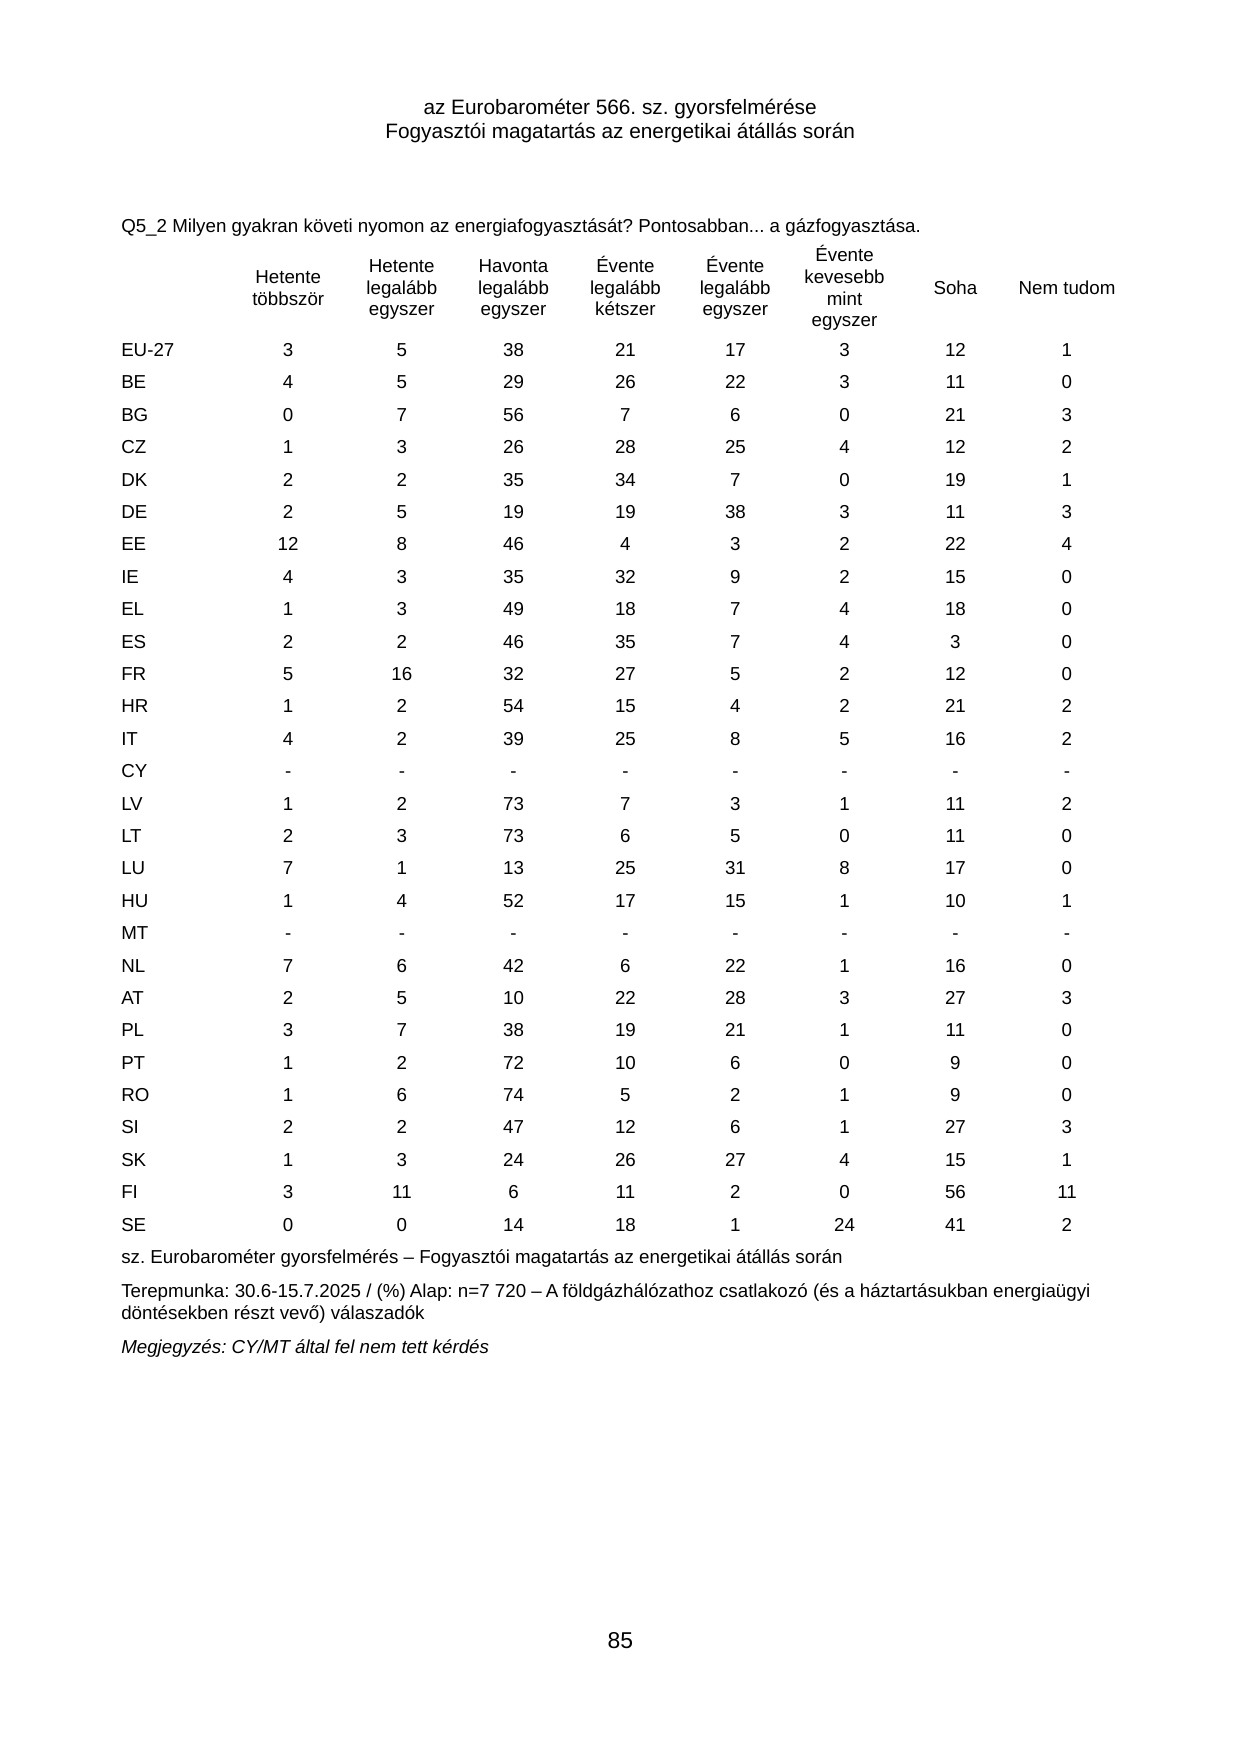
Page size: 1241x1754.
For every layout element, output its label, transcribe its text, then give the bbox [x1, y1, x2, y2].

table_cell 9 [899, 1079, 1011, 1111]
table_cell 0 [1011, 819, 1122, 852]
table_cell 9 [899, 1046, 1011, 1078]
table_cell 25 [570, 722, 680, 754]
table_cell 0 [1011, 852, 1122, 884]
table_cell 0 [1011, 658, 1122, 690]
table_cell MT [118, 917, 229, 949]
table_cell BE [118, 366, 229, 398]
table_cell 2 [1011, 1208, 1122, 1241]
table_cell 8 [680, 722, 790, 754]
table_cell AT [118, 981, 229, 1014]
table_cell 2 [790, 690, 899, 722]
table_cell 46 [457, 625, 570, 657]
table_cell 1 [229, 593, 346, 625]
table_cell 16 [346, 658, 457, 690]
table_cell Havonta legalább egyszer [457, 241, 570, 333]
table_cell 24 [457, 1143, 570, 1176]
table_cell 10 [570, 1046, 680, 1078]
table_cell IE [118, 560, 229, 593]
table_cell 3 [680, 787, 790, 819]
table_cell 72 [457, 1046, 570, 1078]
table_cell 5 [346, 334, 457, 366]
table_cell 3 [229, 334, 346, 366]
table_cell 2 [229, 1111, 346, 1143]
table_cell IT [118, 722, 229, 754]
table_cell - [229, 917, 346, 949]
table_cell 12 [899, 658, 1011, 690]
table_cell 22 [680, 949, 790, 981]
table_cell 17 [899, 852, 1011, 884]
table_cell 35 [457, 560, 570, 593]
table_cell 0 [346, 1208, 457, 1241]
table_cell 18 [899, 593, 1011, 625]
table_cell 26 [570, 1143, 680, 1176]
table_cell 15 [680, 884, 790, 917]
table_cell - [899, 917, 1011, 949]
table_cell 11 [899, 1014, 1011, 1046]
table_cell 6 [457, 1176, 570, 1208]
table_cell 38 [457, 334, 570, 366]
table_cell FR [118, 658, 229, 690]
table_cell 0 [1011, 1079, 1122, 1111]
table_cell LV [118, 787, 229, 819]
table_cell HU [118, 884, 229, 917]
table_cell 0 [790, 819, 899, 852]
table_cell 0 [1011, 1046, 1122, 1078]
table_cell 21 [680, 1014, 790, 1046]
table_cell - [346, 755, 457, 787]
table_cell 11 [570, 1176, 680, 1208]
table_cell - [229, 755, 346, 787]
table_cell 0 [1011, 560, 1122, 593]
table_cell 4 [790, 431, 899, 463]
table_cell 35 [457, 463, 570, 495]
table_cell 0 [790, 1046, 899, 1078]
table_cell 0 [1011, 366, 1122, 398]
table_cell 11 [899, 495, 1011, 528]
table_cell 2 [790, 658, 899, 690]
table_cell 1 [790, 1111, 899, 1143]
table_cell 6 [680, 1046, 790, 1078]
table_cell 1 [1011, 884, 1122, 917]
table_cell 1 [229, 690, 346, 722]
table_cell 32 [570, 560, 680, 593]
table_cell - [457, 755, 570, 787]
table_cell 7 [570, 398, 680, 431]
table_cell BG [118, 398, 229, 431]
table_cell 27 [899, 981, 1011, 1014]
table_cell Évente legalább kétszer [570, 241, 680, 333]
table_cell 14 [457, 1208, 570, 1241]
table_cell 73 [457, 787, 570, 819]
table_cell 27 [680, 1143, 790, 1176]
table_cell 12 [899, 334, 1011, 366]
table_cell DK [118, 463, 229, 495]
table_cell 19 [570, 495, 680, 528]
table_cell 11 [899, 366, 1011, 398]
table_cell CY [118, 755, 229, 787]
table_cell 2 [229, 495, 346, 528]
table_cell Évente kevesebb mint egyszer [790, 241, 899, 333]
table_cell 6 [346, 1079, 457, 1111]
table_cell 26 [457, 431, 570, 463]
table_cell EU-27 [118, 334, 229, 366]
table_cell 21 [570, 334, 680, 366]
table_cell 5 [680, 658, 790, 690]
table_cell 2 [346, 463, 457, 495]
table_cell - [346, 917, 457, 949]
table_cell 3 [790, 334, 899, 366]
table_cell PL [118, 1014, 229, 1046]
table_cell 11 [346, 1176, 457, 1208]
table_cell 34 [570, 463, 680, 495]
table_cell 1 [790, 1079, 899, 1111]
table_cell 4 [570, 528, 680, 560]
table_cell 42 [457, 949, 570, 981]
table_cell 0 [229, 1208, 346, 1241]
table_cell - [680, 917, 790, 949]
table_cell 47 [457, 1111, 570, 1143]
table_cell 0 [790, 463, 899, 495]
table_cell Terepmunka: 30.6-15.7.2025 / (%) Alap: n=7 720 – A földgázhálózathoz csatlakozó (és a háztartásukban energiaügyi döntésekben részt vevő) válaszadók [118, 1273, 1122, 1330]
table_cell 29 [457, 366, 570, 398]
table_cell 2 [1011, 690, 1122, 722]
table_cell 12 [899, 431, 1011, 463]
table_cell ES [118, 625, 229, 657]
table_cell 52 [457, 884, 570, 917]
table_cell - [570, 917, 680, 949]
table_cell EE [118, 528, 229, 560]
table_cell 11 [1011, 1176, 1122, 1208]
table_cell 0 [790, 398, 899, 431]
table_cell 6 [680, 398, 790, 431]
table_cell 3 [1011, 495, 1122, 528]
table_cell - [790, 755, 899, 787]
table_cell 2 [346, 625, 457, 657]
table_cell 2 [229, 981, 346, 1014]
table_cell SK [118, 1143, 229, 1176]
table_cell 7 [680, 625, 790, 657]
table_cell 38 [457, 1014, 570, 1046]
table_cell SE [118, 1208, 229, 1241]
table_cell 3 [229, 1014, 346, 1046]
table_cell 2 [1011, 431, 1122, 463]
table_cell 10 [899, 884, 1011, 917]
table_cell 2 [346, 722, 457, 754]
table_cell 3 [790, 495, 899, 528]
table_cell 3 [1011, 1111, 1122, 1143]
table_cell CZ [118, 431, 229, 463]
table_cell 2 [229, 625, 346, 657]
table_cell 74 [457, 1079, 570, 1111]
table_cell 1 [790, 1014, 899, 1046]
table_cell 1 [790, 949, 899, 981]
table_cell 38 [680, 495, 790, 528]
table_cell 12 [229, 528, 346, 560]
table_cell 15 [899, 560, 1011, 593]
table_cell 1 [229, 787, 346, 819]
table_cell 1 [790, 787, 899, 819]
table_cell 5 [229, 658, 346, 690]
table_cell 7 [680, 593, 790, 625]
table_cell 7 [570, 787, 680, 819]
table_cell [118, 241, 229, 333]
table_cell 21 [899, 398, 1011, 431]
table_cell RO [118, 1079, 229, 1111]
table_cell LU [118, 852, 229, 884]
table_cell 4 [229, 722, 346, 754]
table_cell 22 [680, 366, 790, 398]
table_cell 5 [570, 1079, 680, 1111]
table_cell 6 [570, 949, 680, 981]
table_cell 2 [346, 1046, 457, 1078]
table_cell 15 [899, 1143, 1011, 1176]
table_cell 1 [1011, 334, 1122, 366]
table_cell 3 [229, 1176, 346, 1208]
table_cell 21 [899, 690, 1011, 722]
table_cell 56 [457, 398, 570, 431]
table_cell 8 [790, 852, 899, 884]
table_cell 49 [457, 593, 570, 625]
table_cell 0 [229, 398, 346, 431]
table_cell 28 [680, 981, 790, 1014]
table_cell 3 [346, 431, 457, 463]
table_cell 2 [1011, 722, 1122, 754]
table_cell 13 [457, 852, 570, 884]
table_cell 56 [899, 1176, 1011, 1208]
table_cell Évente legalább egyszer [680, 241, 790, 333]
table_cell - [1011, 917, 1122, 949]
table_cell 7 [229, 949, 346, 981]
table_cell 1 [790, 884, 899, 917]
table_cell 24 [790, 1208, 899, 1241]
table_cell 3 [346, 1143, 457, 1176]
table_cell 17 [680, 334, 790, 366]
table_cell - [680, 755, 790, 787]
table_cell 6 [346, 949, 457, 981]
table_cell DE [118, 495, 229, 528]
table_cell SI [118, 1111, 229, 1143]
table_cell 15 [570, 690, 680, 722]
table_cell 1 [229, 884, 346, 917]
table_header Q5_2 Milyen gyakran követi nyomon az energiafogyasztását? Pontosabban... a gázfogyasztása. [118, 209, 1122, 241]
table_cell 3 [899, 625, 1011, 657]
table_cell 54 [457, 690, 570, 722]
table_cell - [1011, 755, 1122, 787]
table_cell 2 [680, 1176, 790, 1208]
table_cell 32 [457, 658, 570, 690]
table_cell 4 [1011, 528, 1122, 560]
table_cell 3 [680, 528, 790, 560]
table_cell 2 [790, 528, 899, 560]
table_cell 28 [570, 431, 680, 463]
table_cell 46 [457, 528, 570, 560]
table_cell NL [118, 949, 229, 981]
table_cell 2 [790, 560, 899, 593]
table_cell 2 [680, 1079, 790, 1111]
table_cell 1 [229, 1046, 346, 1078]
table_cell 2 [346, 787, 457, 819]
table_cell 7 [346, 1014, 457, 1046]
table_cell 4 [790, 625, 899, 657]
table_cell Nem tudom [1011, 241, 1122, 333]
table_cell 0 [1011, 625, 1122, 657]
table_cell 26 [570, 366, 680, 398]
table_cell 11 [899, 787, 1011, 819]
table_cell - [457, 917, 570, 949]
table_cell 5 [346, 495, 457, 528]
table_cell Hetente többször [229, 241, 346, 333]
table_cell 2 [229, 819, 346, 852]
table_cell 31 [680, 852, 790, 884]
table_cell Hetente legalább egyszer [346, 241, 457, 333]
table_cell 3 [346, 560, 457, 593]
table_cell 7 [346, 398, 457, 431]
table_cell - [790, 917, 899, 949]
table_cell 27 [899, 1111, 1011, 1143]
table_cell HR [118, 690, 229, 722]
table_cell 7 [680, 463, 790, 495]
table_cell 25 [570, 852, 680, 884]
table_cell 5 [346, 981, 457, 1014]
table_cell 4 [680, 690, 790, 722]
table_cell EL [118, 593, 229, 625]
table_cell 3 [1011, 398, 1122, 431]
table_cell 3 [346, 593, 457, 625]
table_cell 1 [680, 1208, 790, 1241]
table_cell FI [118, 1176, 229, 1208]
table_cell 25 [680, 431, 790, 463]
table_cell Megjegyzés: CY/MT által fel nem tett kérdés [118, 1330, 1122, 1363]
table_cell 3 [790, 366, 899, 398]
table_cell 39 [457, 722, 570, 754]
table_cell 17 [570, 884, 680, 917]
table_cell 11 [899, 819, 1011, 852]
table_cell 16 [899, 722, 1011, 754]
table_cell 9 [680, 560, 790, 593]
table_cell 73 [457, 819, 570, 852]
table_cell 10 [457, 981, 570, 1014]
table_cell 1 [229, 1079, 346, 1111]
table_cell 35 [570, 625, 680, 657]
table_cell 19 [899, 463, 1011, 495]
table_cell 3 [1011, 981, 1122, 1014]
table_cell PT [118, 1046, 229, 1078]
table_cell 4 [229, 560, 346, 593]
table_cell 2 [1011, 787, 1122, 819]
table_cell 1 [346, 852, 457, 884]
table_cell 0 [790, 1176, 899, 1208]
table_cell 19 [570, 1014, 680, 1046]
table_cell 2 [229, 463, 346, 495]
table_cell 3 [790, 981, 899, 1014]
table_cell 41 [899, 1208, 1011, 1241]
table_cell 27 [570, 658, 680, 690]
table_cell Soha [899, 241, 1011, 333]
table_cell 3 [346, 819, 457, 852]
table_cell 5 [346, 366, 457, 398]
table_cell 22 [570, 981, 680, 1014]
table_cell 12 [570, 1111, 680, 1143]
table_cell 4 [790, 1143, 899, 1176]
table_cell LT [118, 819, 229, 852]
table_cell 18 [570, 593, 680, 625]
table_cell 2 [346, 690, 457, 722]
table_cell 5 [790, 722, 899, 754]
table_cell 6 [680, 1111, 790, 1143]
table_cell 16 [899, 949, 1011, 981]
table_cell 1 [1011, 463, 1122, 495]
table_cell 0 [1011, 593, 1122, 625]
table_cell 1 [1011, 1143, 1122, 1176]
table_cell - [899, 755, 1011, 787]
table_cell 7 [229, 852, 346, 884]
table_cell 19 [457, 495, 570, 528]
table_cell 2 [346, 1111, 457, 1143]
table_cell 6 [570, 819, 680, 852]
table_cell 0 [1011, 949, 1122, 981]
table_cell 22 [899, 528, 1011, 560]
table_cell 4 [229, 366, 346, 398]
table_cell 8 [346, 528, 457, 560]
table_cell sz. Eurobarométer gyorsfelmérés – Fogyasztói magatartás az energetikai átállás során [118, 1241, 1122, 1273]
table_cell 1 [229, 1143, 346, 1176]
table_cell 1 [229, 431, 346, 463]
table_cell 5 [680, 819, 790, 852]
table_cell 4 [790, 593, 899, 625]
table_cell 18 [570, 1208, 680, 1241]
table_cell 4 [346, 884, 457, 917]
table_cell - [570, 755, 680, 787]
table_cell 0 [1011, 1014, 1122, 1046]
